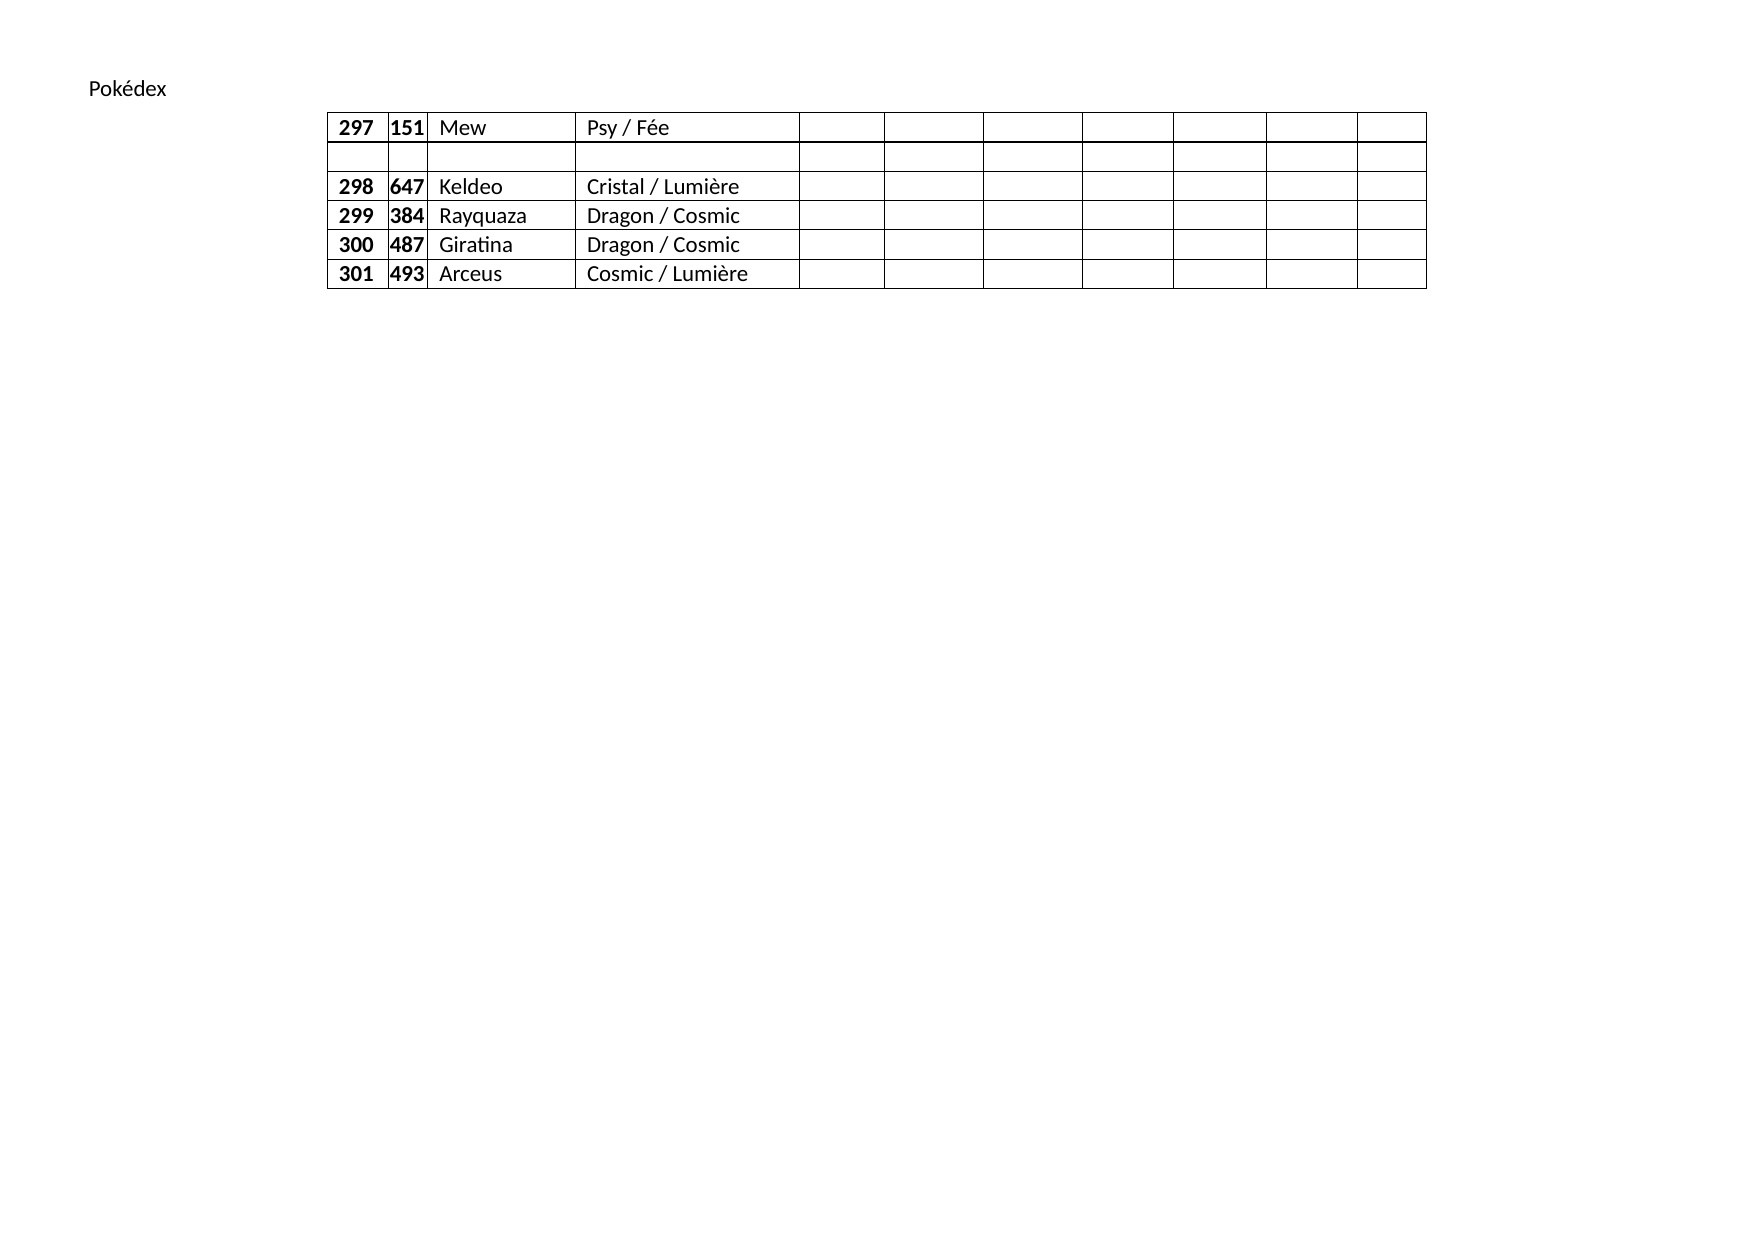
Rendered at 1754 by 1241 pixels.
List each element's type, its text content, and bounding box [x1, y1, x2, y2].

table_cell [800, 143, 884, 171]
table_cell [1267, 143, 1357, 171]
table_cell [1267, 113, 1357, 141]
table_cell Mew [428, 113, 575, 141]
table_cell [984, 113, 1082, 141]
table_cell 384 [389, 201, 427, 229]
table_cell [576, 143, 799, 171]
table_cell Rayquaza [428, 201, 575, 229]
table_cell [800, 260, 884, 288]
table_cell [1174, 143, 1266, 171]
table_cell [1083, 172, 1173, 200]
table_cell [1174, 172, 1266, 200]
table_cell 298 [328, 172, 388, 200]
table_cell [984, 172, 1082, 200]
table_cell [1267, 172, 1357, 200]
table_cell Cristal / Lumière [576, 172, 799, 200]
table_cell [885, 230, 983, 258]
table_cell Dragon / Cosmic [576, 201, 799, 229]
table_cell [1083, 201, 1173, 229]
table_cell [328, 143, 388, 171]
table_cell [984, 230, 1082, 258]
table_cell [885, 143, 983, 171]
table_cell [1174, 113, 1266, 141]
table_cell [984, 143, 1082, 171]
table_cell [1174, 201, 1266, 229]
table_cell Cosmic / Lumière [576, 260, 799, 288]
table_cell [1358, 172, 1426, 200]
table_cell 299 [328, 201, 388, 229]
table_cell [984, 260, 1082, 288]
table_cell [1083, 143, 1173, 171]
table_cell [1267, 230, 1357, 258]
table_cell [1358, 143, 1426, 171]
table_cell Dragon / Cosmic [576, 230, 799, 258]
table_cell [984, 201, 1082, 229]
table_cell [389, 143, 427, 171]
table_cell [885, 113, 983, 141]
table_cell 493 [389, 260, 427, 288]
table_cell 151 [389, 113, 427, 141]
table_cell 300 [328, 230, 388, 258]
table_cell [1083, 113, 1173, 141]
table_cell 297 [328, 113, 388, 141]
table_cell [800, 172, 884, 200]
table_cell [885, 172, 983, 200]
table_cell [800, 201, 884, 229]
table_cell [428, 143, 575, 171]
table_cell Keldeo [428, 172, 575, 200]
table_cell [800, 113, 884, 141]
table_cell [885, 201, 983, 229]
table_cell [1358, 201, 1426, 229]
table_cell [1083, 230, 1173, 258]
table_cell [1358, 113, 1426, 141]
table_cell Psy / Fée [576, 113, 799, 141]
table_cell [800, 230, 884, 258]
table_cell [1083, 260, 1173, 288]
table_cell [1174, 230, 1266, 258]
table_cell [1267, 201, 1357, 229]
table_cell [885, 260, 983, 288]
table_cell 487 [389, 230, 427, 258]
table_cell Giratina [428, 230, 575, 258]
table_cell Arceus [428, 260, 575, 288]
table_cell [1358, 260, 1426, 288]
table_cell [1174, 260, 1266, 288]
table_cell 301 [328, 260, 388, 288]
table_cell [1267, 260, 1357, 288]
table_cell 647 [389, 172, 427, 200]
table_cell [1358, 230, 1426, 258]
